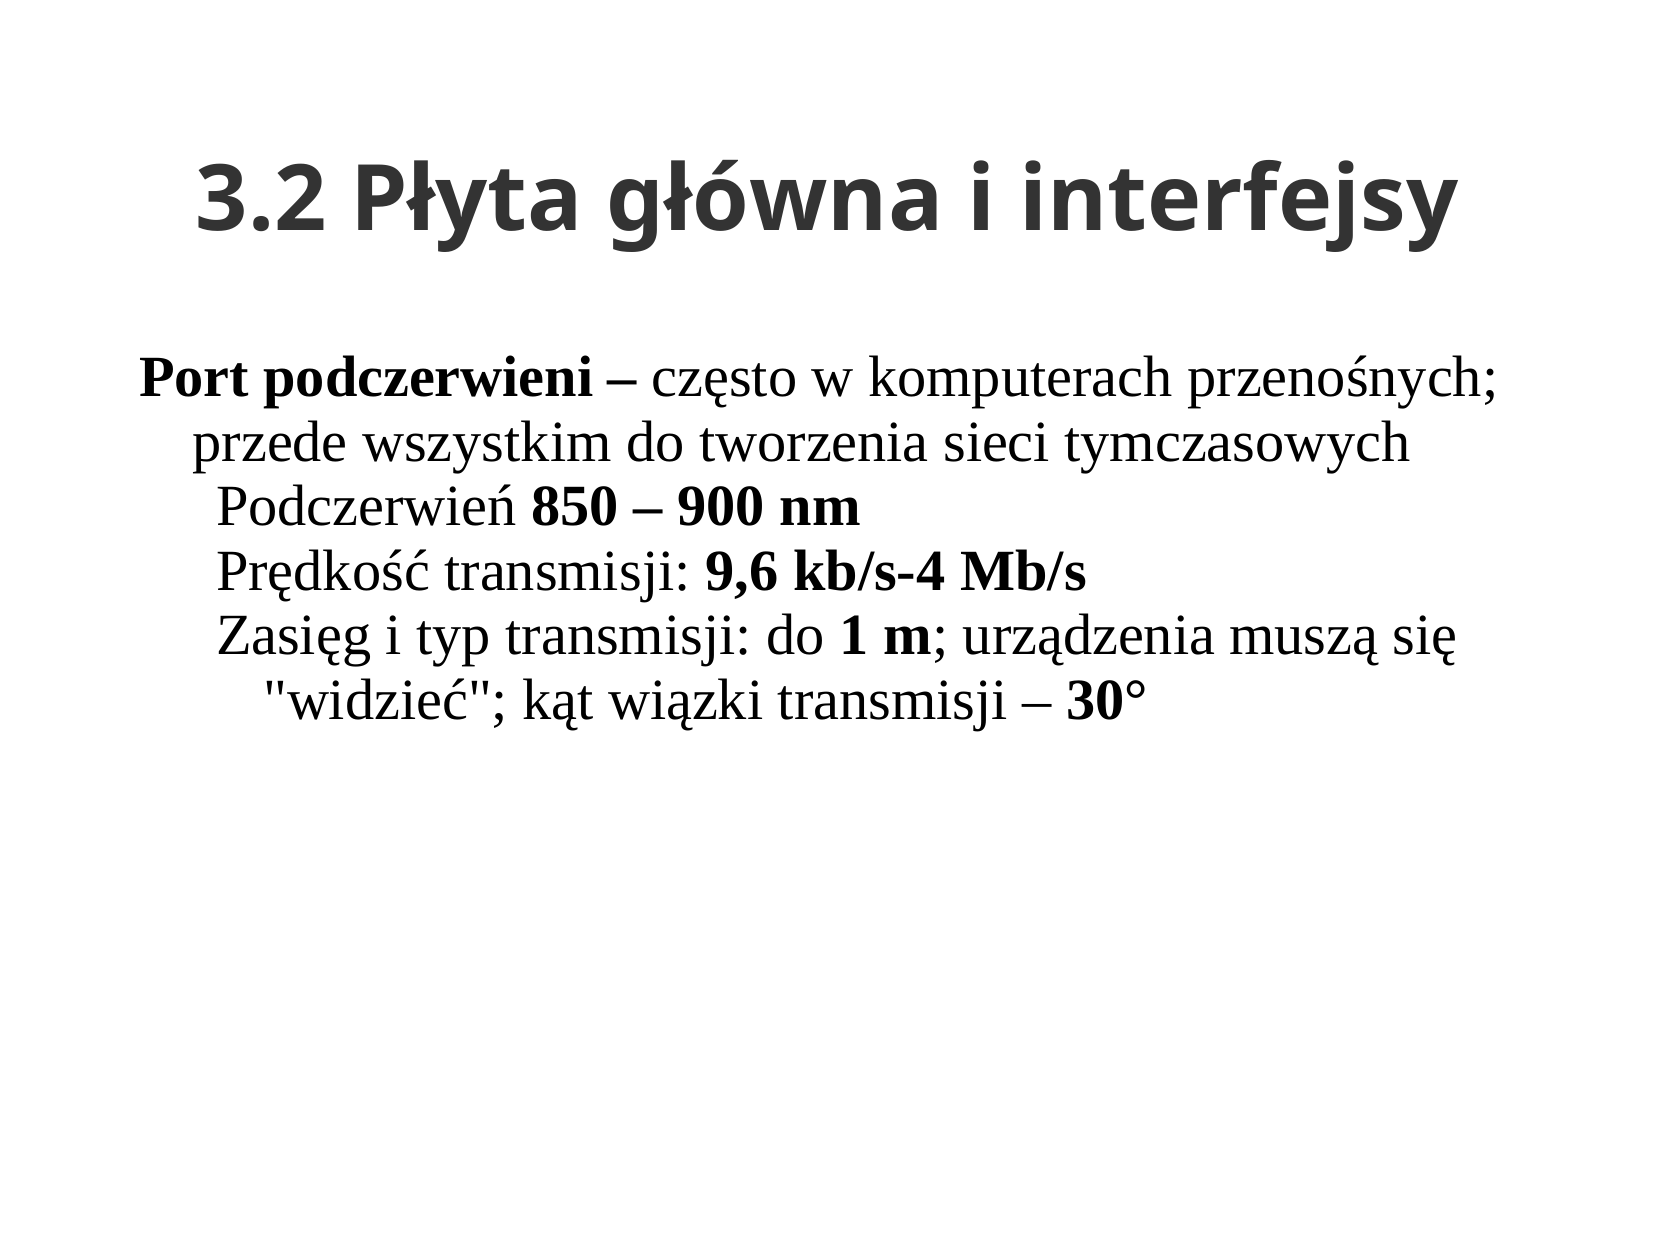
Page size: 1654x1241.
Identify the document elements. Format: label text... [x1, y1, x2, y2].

list Port podczerwieni – często w komputerach przenośnych; przede wszystkim do tworzenia sieci tymczasowych Podczerwień 850 – 900 nm Prędkość transmisji: 9,6 kb/s-4 Mb/s Zasięg i typ transmisji: do 1 m; urządzenia muszą się "widzieć"; kąt wiązki transmisji – 30° [121, 344, 1534, 1127]
title 3.2 Płyta główna i interfejsy [121, 91, 1534, 299]
